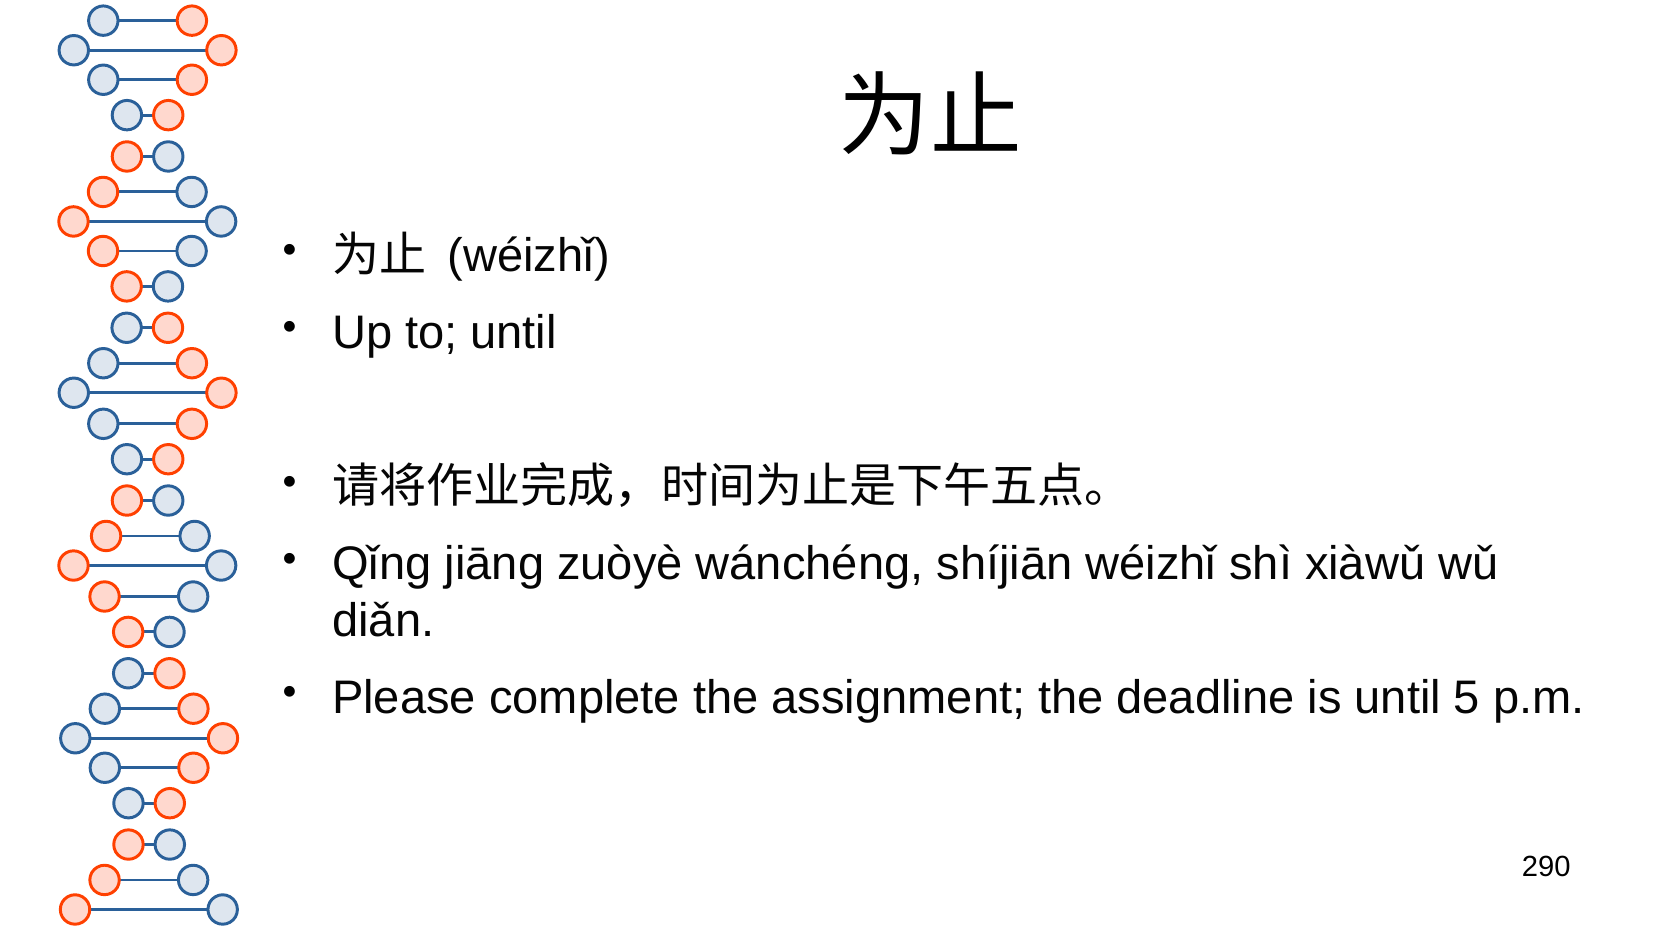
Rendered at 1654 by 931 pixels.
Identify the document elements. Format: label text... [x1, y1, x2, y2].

title 为止 [265, 35, 1595, 189]
list 为止 (wéizhǐ) Up to; until 请将作业完成，时间为止是下午五点。 Qǐng jiāng zuòyè wánchéng, shíjiān wéizhǐ shì xiàwǔ wǔ diǎn. Please complete the assignment; the deadline is until 5 p.m. [265, 224, 1595, 764]
